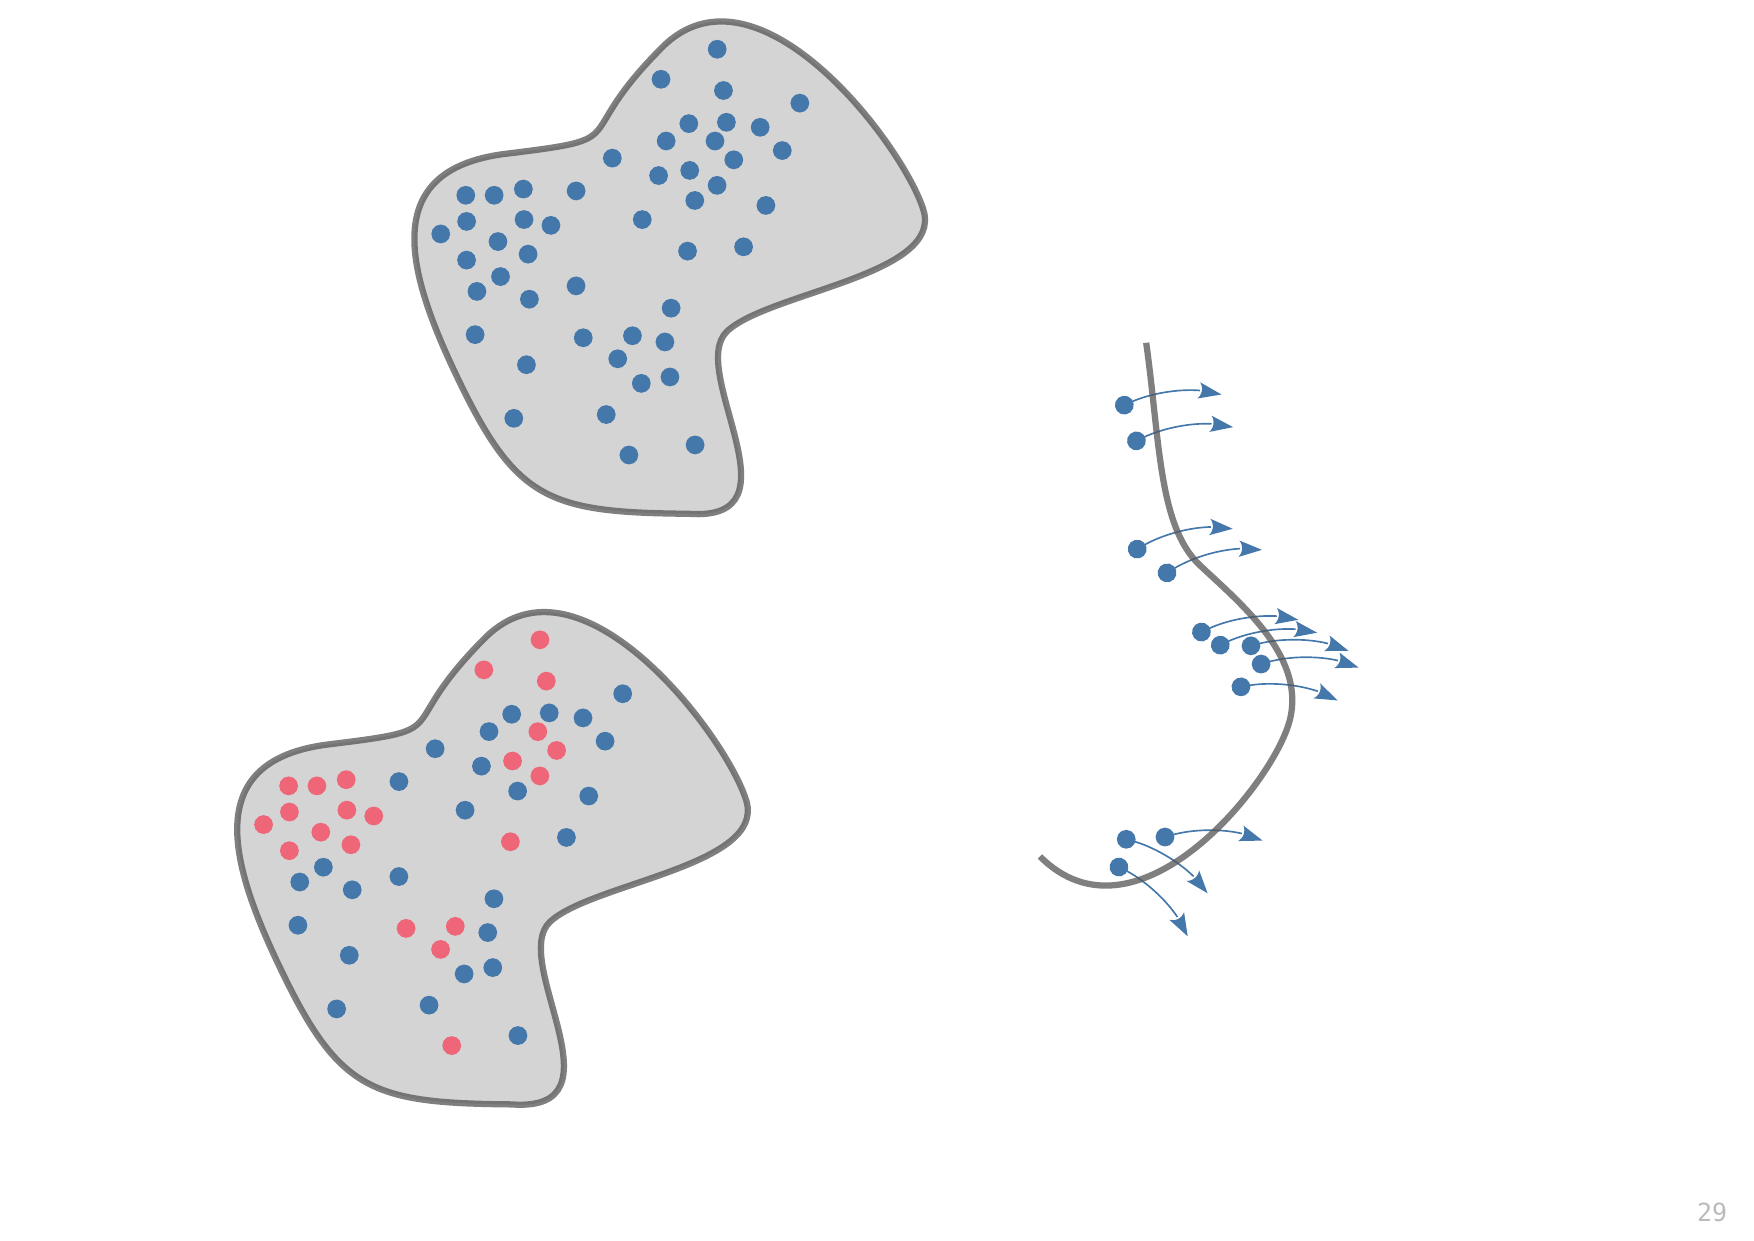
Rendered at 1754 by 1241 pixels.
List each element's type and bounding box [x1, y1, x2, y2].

text_box [1109, 857, 1129, 877]
text_box [1192, 622, 1211, 642]
text_box [237, 612, 748, 1105]
text_box [414, 21, 926, 515]
text_box [1157, 563, 1177, 582]
text_box [1115, 395, 1134, 415]
text_box [1241, 636, 1271, 674]
text_box [1116, 829, 1136, 849]
text_box [1127, 431, 1146, 451]
text_box [1155, 827, 1175, 847]
text_box [1231, 677, 1251, 697]
text_box [1128, 540, 1147, 559]
text_box [1210, 635, 1230, 655]
